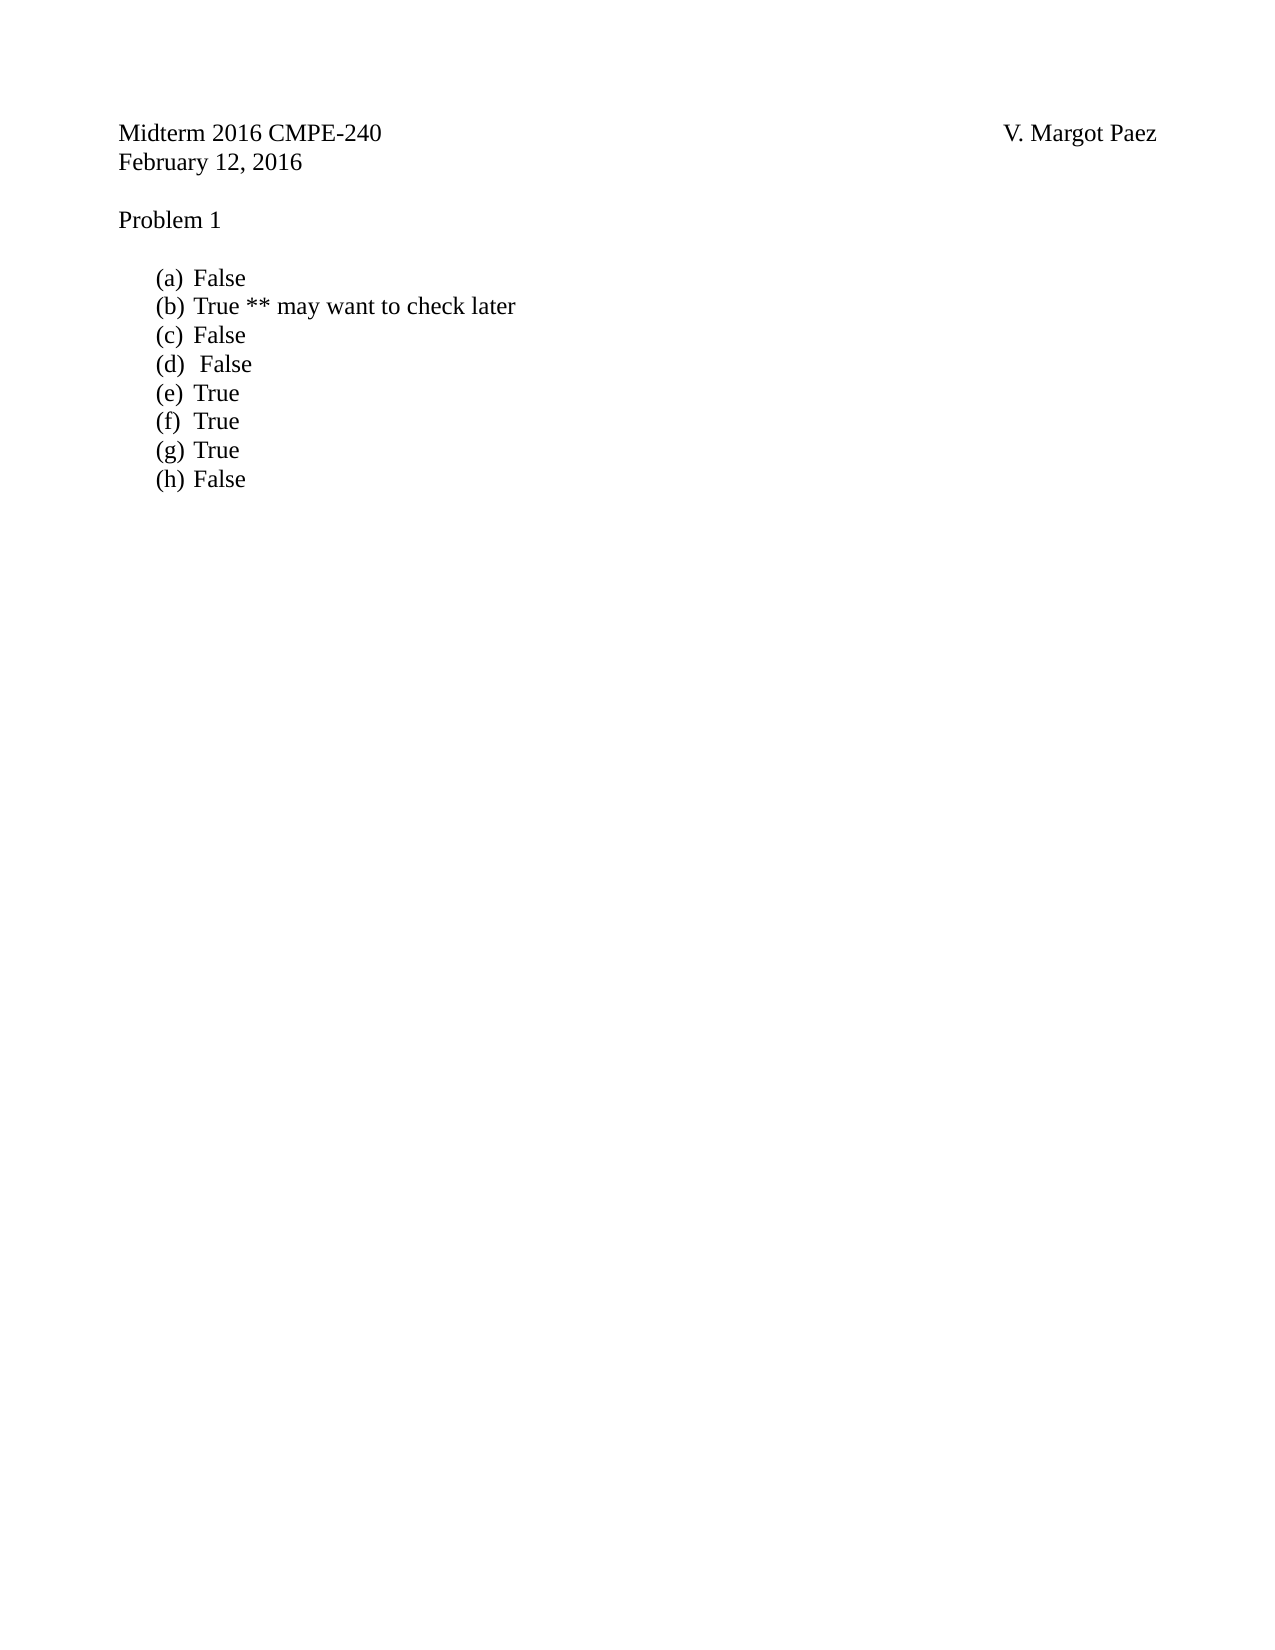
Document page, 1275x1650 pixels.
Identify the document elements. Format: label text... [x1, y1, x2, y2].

list True ** may want to check later [156, 291, 1157, 320]
list False [156, 263, 1157, 291]
list False [156, 320, 1157, 349]
list True [156, 435, 1157, 464]
list False [156, 349, 1157, 378]
list True [156, 406, 1157, 435]
list False [156, 464, 1157, 493]
text Problem 1 [118, 205, 1157, 234]
list True [156, 378, 1157, 406]
